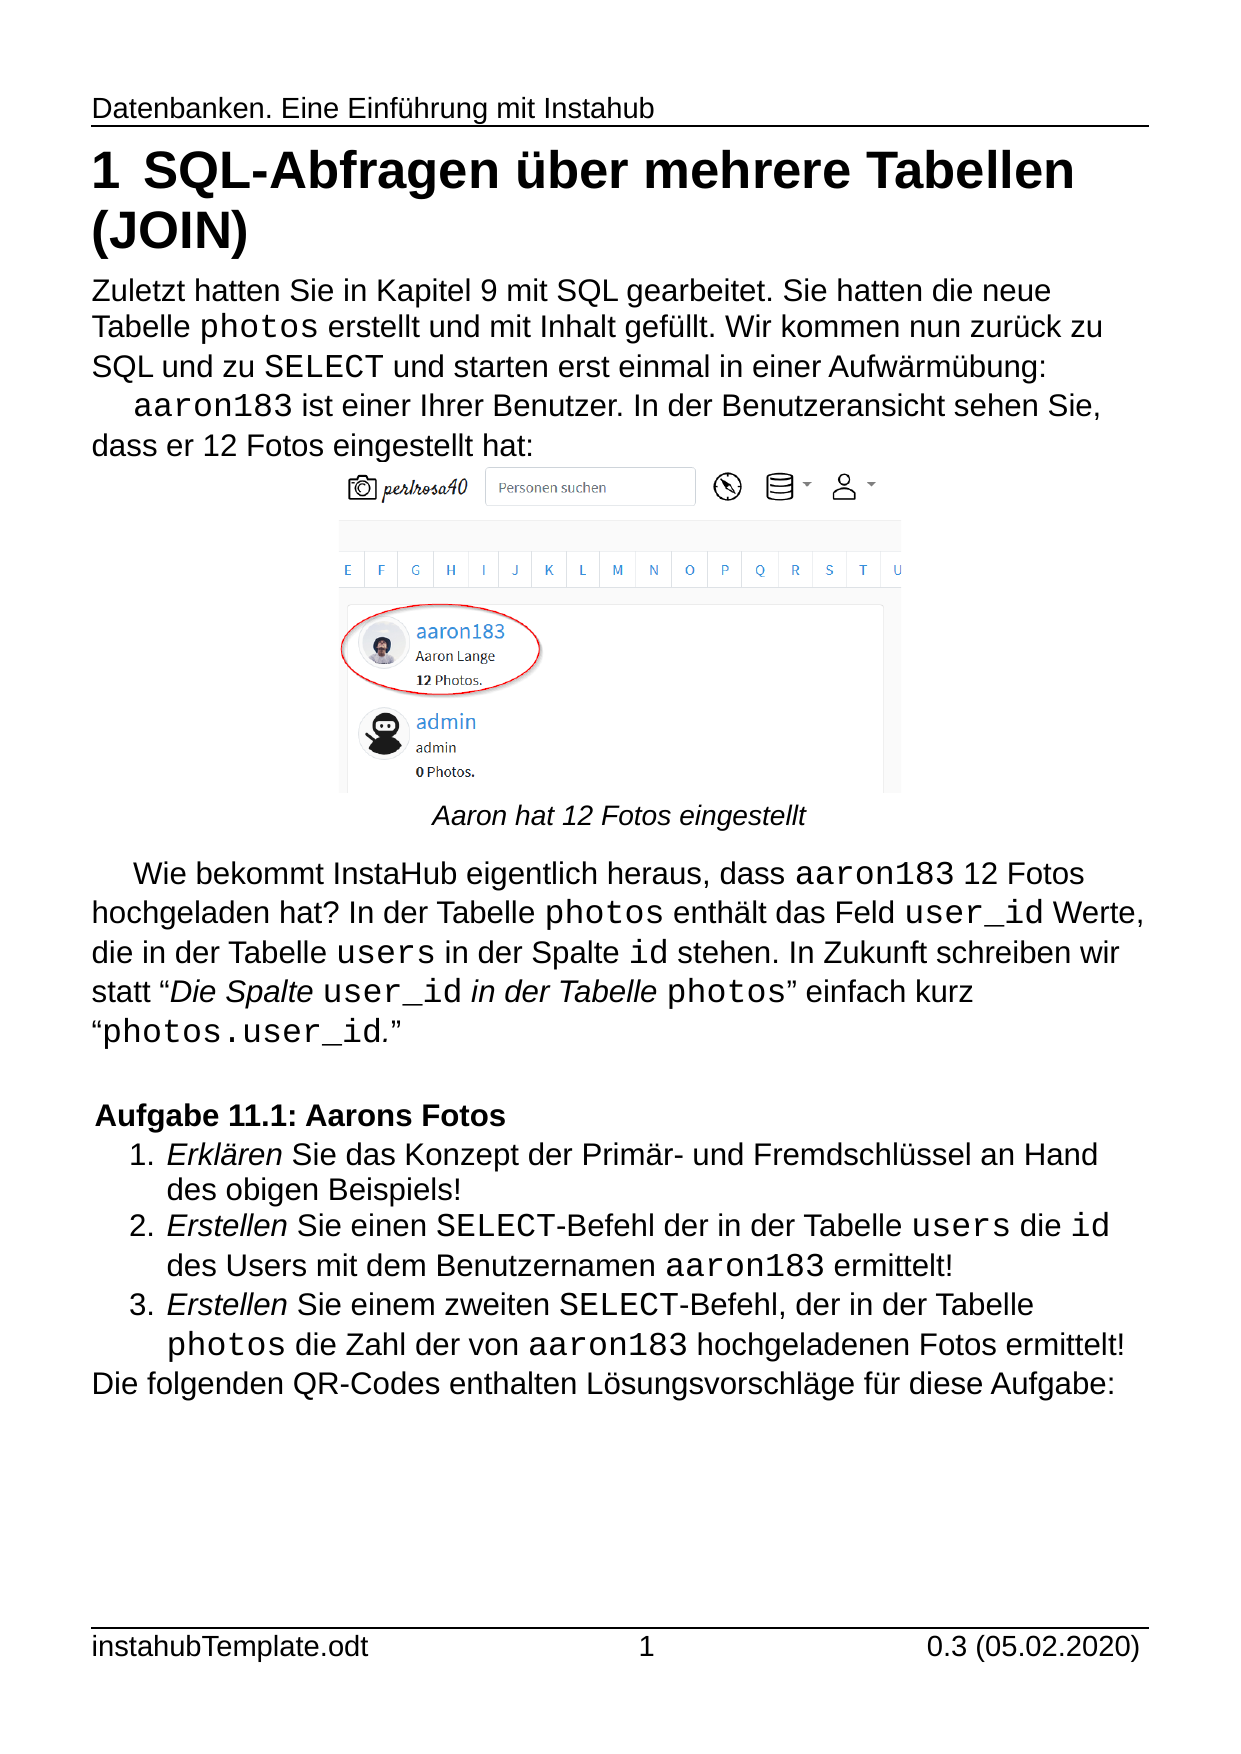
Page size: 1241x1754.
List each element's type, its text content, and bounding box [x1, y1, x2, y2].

subtitle SQL-Abfragen über mehrere Tabellen (JOIN) [91, 139, 1149, 260]
list Erstellen Sie einen SELECT-Befehl der in der Tabelle users die id des Users mit dem Benutzernamen aaron183 ermittelt! [129, 1207, 1149, 1286]
text Aaron hat 12 Fotos eingestellt [91, 799, 1149, 831]
text aaron183 ist einer Ihrer Benutzer. In der Benutzeransicht sehen Sie, dass er 12 Fotos eingestellt hat: [91, 387, 1149, 463]
picture [338, 462, 902, 793]
text Die folgenden QR-Codes enthalten Lösungsvorschläge für diese Aufgabe: [91, 1365, 1149, 1401]
subtitle Aufgabe 11.1: Aarons Fotos [91, 1094, 1149, 1136]
list Erstellen Sie einem zweiten SELECT-Befehl, der in der Tabelle photos die Zahl der von aaron183 hochgeladenen Fotos ermittelt! [129, 1286, 1149, 1365]
text Wie bekommt InstaHub eigentlich heraus, dass aaron183 12 Fotos hochgeladen hat? In der Tabelle photos enthält das Feld user_id Werte, die in der Tabelle users in der Spalte id stehen. In Zukunft schreiben wir statt “Die Spalte user_id in der Tabelle photos” einfach kurz “photos.user_id.” [91, 855, 1149, 1052]
list Erklären Sie das Konzept der Primär- und Fremdschlüssel an Hand des obigen Beispiels! [129, 1136, 1149, 1207]
text Zuletzt hatten Sie in Kapitel 9 mit SQL gearbeitet. Sie hatten die neue Tabelle photos erstellt und mit Inhalt gefüllt. Wir kommen nun zurück zu SQL und zu SELECT und starten erst einmal in einer Aufwärmübung: [91, 272, 1149, 387]
